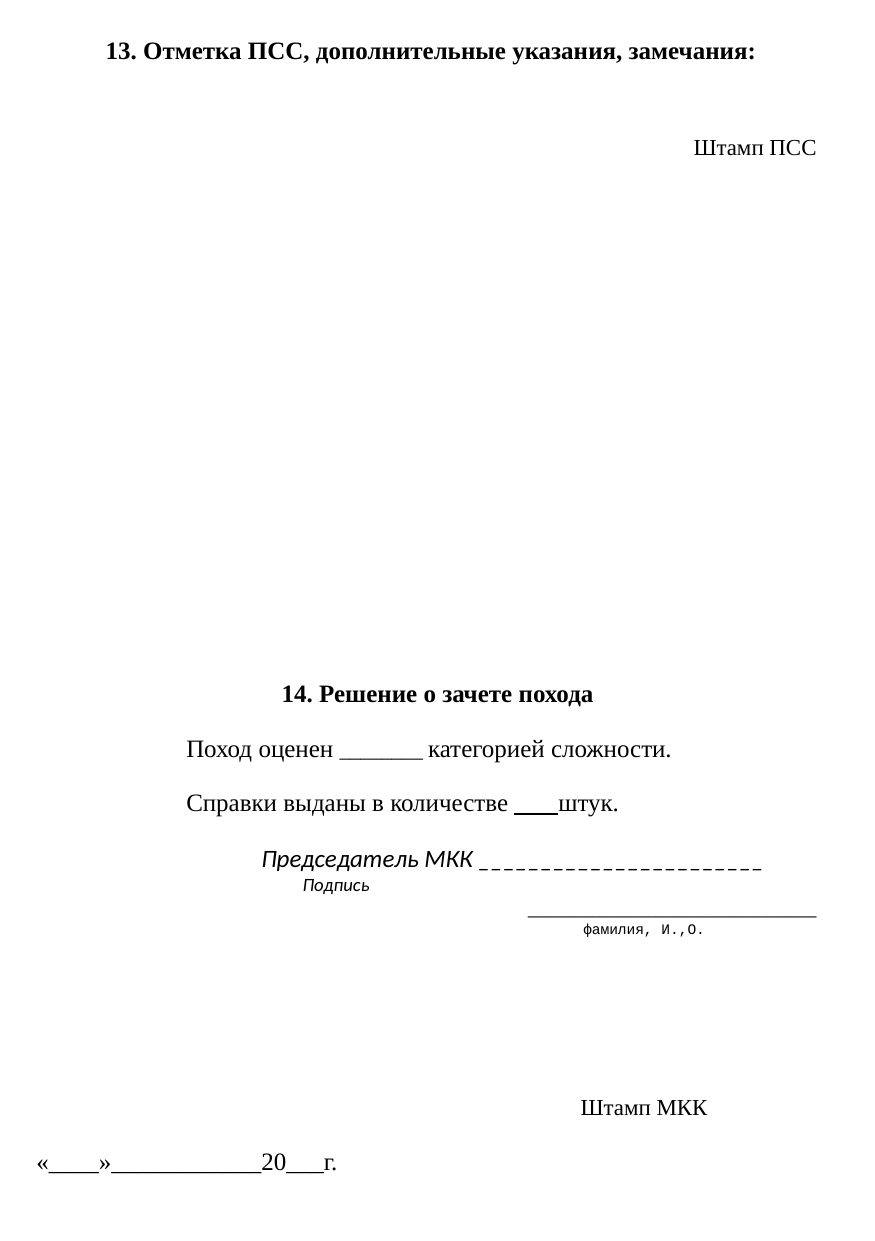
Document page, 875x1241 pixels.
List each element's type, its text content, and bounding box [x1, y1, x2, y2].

text _____________________ [36, 896, 816, 922]
text 14. Решение о зачете похода [36, 679, 838, 708]
text Справки выданы в количестве ___ штук. [111, 788, 838, 817]
text Штамп МКК [411, 1094, 802, 1121]
subtitle Председатель МКК _______________________ [186, 843, 816, 873]
text фамилия, И.,О. [411, 922, 802, 951]
subtitle Подпись [186, 873, 816, 896]
text Штамп ПСС [36, 134, 816, 160]
text «____»____________20___г. [36, 1147, 825, 1176]
text Поход оценен ________ категорией сложности. [111, 734, 838, 762]
text 13. Отметка ПСС, дополнительные указания, замечания: [36, 36, 825, 65]
